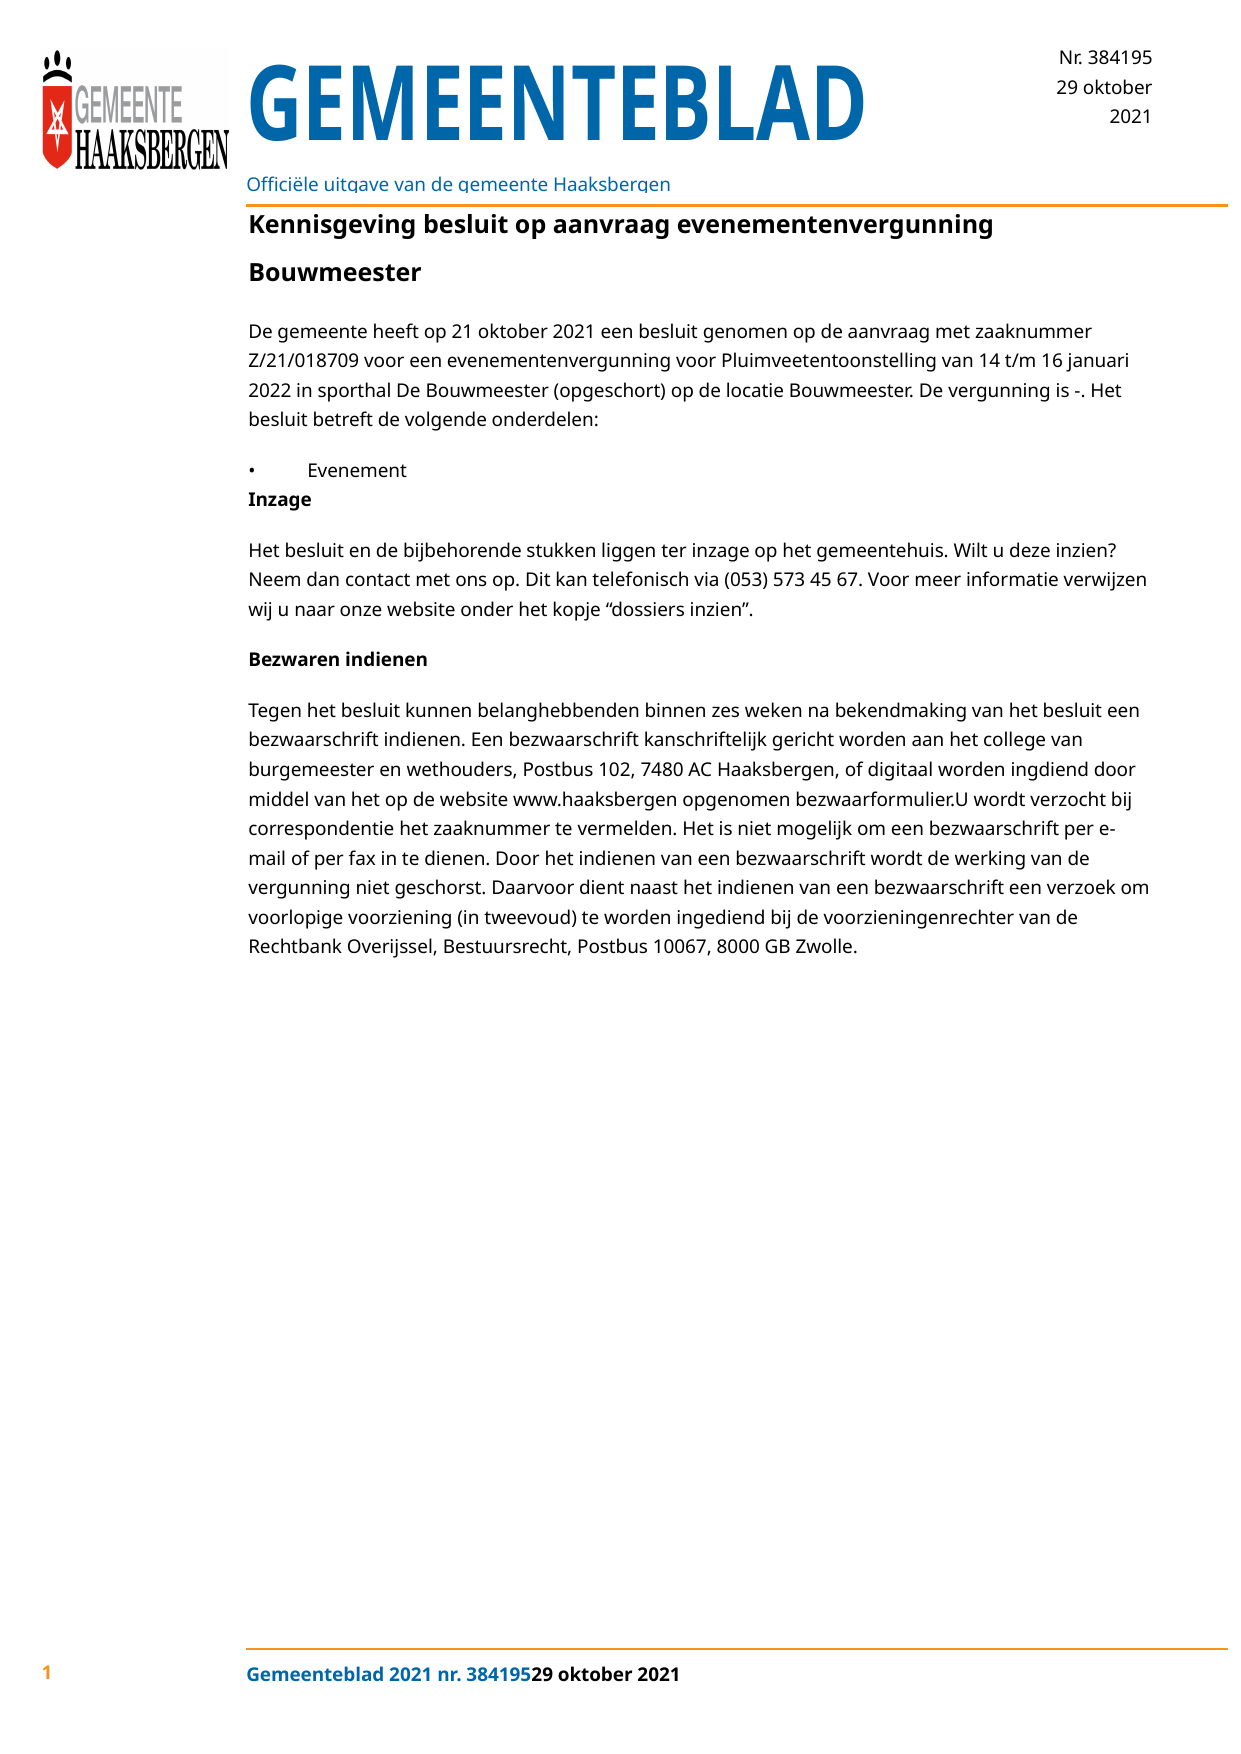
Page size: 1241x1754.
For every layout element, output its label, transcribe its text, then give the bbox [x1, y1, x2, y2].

text Inzage [248, 487, 1152, 512]
text Kennisgeving besluit op aanvraag evenementenvergunning Bouwmeester [248, 207, 1152, 288]
text Bezwaren indienen [248, 647, 1152, 672]
text Het besluit en de bijbehorende stukken liggen ter inzage op het gemeentehuis. Wilt u deze inzien? Neem dan contact met ons op. Dit kan telefonisch via (053) 573 45 67. Voor meer informatie verwijzen wij u naar onze website onder het kopje “dossiers inzien”. [248, 537, 1152, 622]
picture [41, 47, 231, 172]
text Tegen het besluit kunnen belanghebbenden binnen zes weken na bekendmaking van het besluit een bezwaarschrift indienen. Een bezwaarschrift kanschriftelijk gericht worden aan het college van burgemeester en wethouders, Postbus 102, 7480 AC Haaksbergen, of digitaal worden ingdiend door middel van het op de website www.haaksbergen opgenomen bezwaarformulier.U wordt verzocht bij correspondentie het zaaknummer te vermelden. Het is niet mogelijk om een bezwaarschrift per e-mail of per fax in te dienen. Door het indienen van een bezwaarschrift wordt de werking van de vergunning niet geschorst. Daarvoor dient naast het indienen van een bezwaarschrift een verzoek om voorlopige voorziening (in tweevoud) te worden ingediend bij de voorzieningenrechter van de Rechtbank Overijssel, Bestuursrecht, Postbus 10067, 8000 GB Zwolle. [248, 697, 1152, 959]
list Evenement [248, 457, 1152, 483]
text De gemeente heeft op 21 oktober 2021 een besluit genomen op de aanvraag met zaaknummer Z/21/018709 voor een evenementenvergunning voor Pluimveetentoonstelling van 14 t/m 16 januari 2022 in sporthal De Bouwmeester (opgeschort) op de locatie Bouwmeester. De vergunning is -. Het besluit betreft de volgende onderdelen: [248, 318, 1152, 432]
